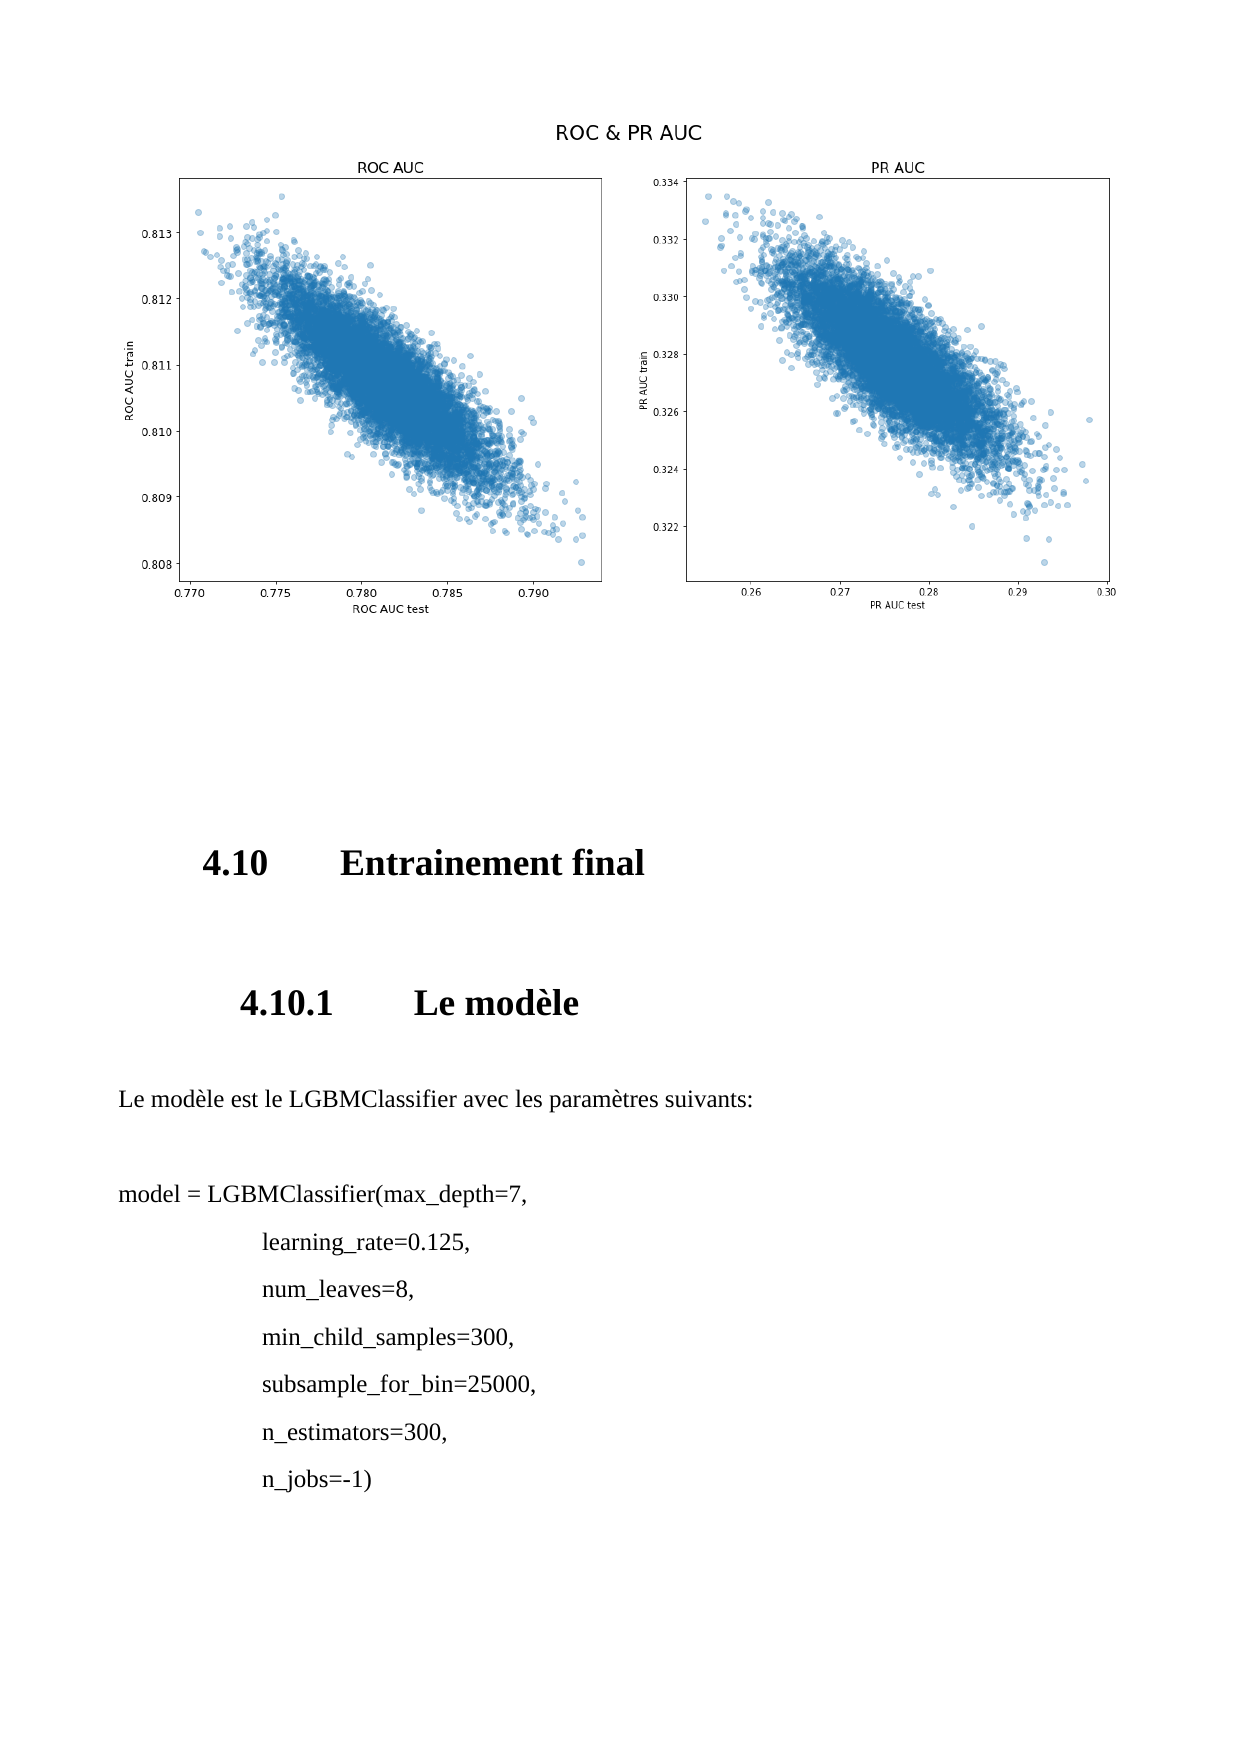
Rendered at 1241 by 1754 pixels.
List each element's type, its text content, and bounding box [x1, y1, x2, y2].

text n_estimators=300, [118, 1417, 1122, 1446]
subtitle Entrainement final [193, 840, 1122, 883]
text num_leaves=8, [118, 1274, 1122, 1303]
text min_child_samples=300, [118, 1322, 1122, 1351]
text learning_rate=0.125, [118, 1227, 1122, 1255]
text model = LGBMClassifier(max_depth=7, [118, 1179, 1122, 1208]
picture [118, 118, 1123, 621]
subtitle Le modèle [231, 981, 1122, 1024]
text Le modèle est le LGBMClassifier avec les paramètres suivants: [118, 1084, 1122, 1112]
text n_jobs=-1) [118, 1464, 1122, 1493]
text subsample_for_bin=25000, [118, 1369, 1122, 1398]
